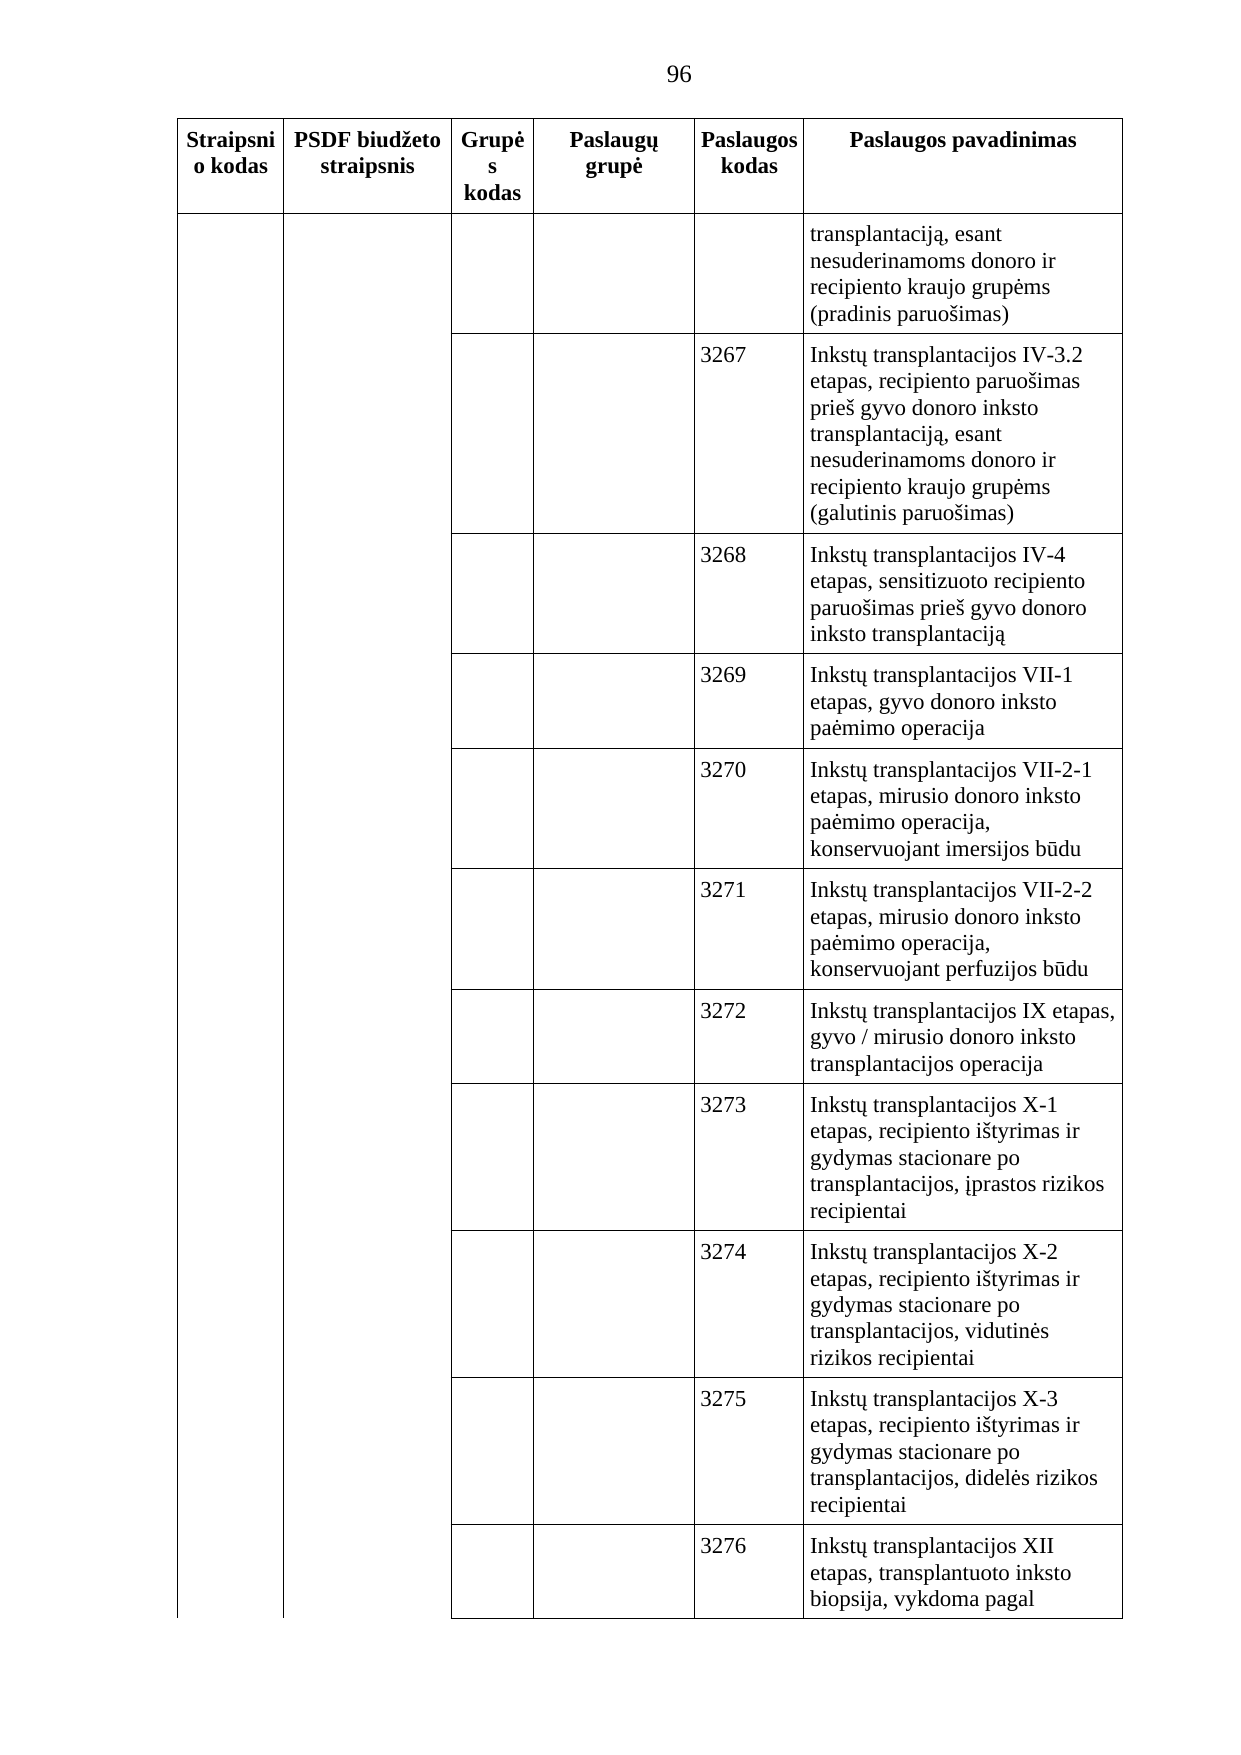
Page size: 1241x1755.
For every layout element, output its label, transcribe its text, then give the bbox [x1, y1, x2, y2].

table_cell [178, 748, 283, 868]
table_cell Inkstų transplantacijos IV-3.2 etapas, recipiento paruošimas prieš gyvo donoro inksto transplantaciją, esant nesuderinamoms donoro ir recipiento kraujo grupėms (galutinis paruošimas) [804, 334, 1122, 533]
table_cell [284, 533, 451, 653]
table_cell [534, 1231, 694, 1377]
table_cell Inkstų transplantacijos XII etapas, transplantuoto inksto biopsija, vykdoma pagal [804, 1525, 1122, 1618]
table_cell [452, 654, 533, 748]
table_cell [284, 333, 451, 533]
table_cell [452, 990, 533, 1083]
table_header Paslaugos pavadinimas [804, 119, 1122, 212]
table_cell [534, 749, 694, 868]
table_cell [178, 214, 283, 333]
table_cell [452, 334, 533, 533]
table_cell [284, 1377, 451, 1524]
table_cell [178, 1230, 283, 1377]
table_cell Inkstų transplantacijos IV-4 etapas, sensitizuoto recipiento paruošimas prieš gyvo donoro inksto transplantaciją [804, 534, 1122, 653]
table_cell Inkstų transplantacijos X-1 etapas, recipiento ištyrimas ir gydymas stacionare po transplantacijos, įprastos rizikos recipientai [804, 1084, 1122, 1230]
table_cell [284, 214, 451, 333]
table_cell 3274 [695, 1231, 803, 1377]
table_cell [534, 334, 694, 533]
table_cell [452, 1525, 533, 1618]
table_cell [284, 1083, 451, 1230]
table_cell 3275 [695, 1378, 803, 1524]
table_cell [452, 1378, 533, 1524]
table_cell 3270 [695, 749, 803, 868]
table_cell transplantaciją, esant nesuderinamoms donoro ir recipiento kraujo grupėms (pradinis paruošimas) [804, 214, 1122, 333]
table_cell [534, 990, 694, 1083]
table_cell Inkstų transplantacijos VII-2-1 etapas, mirusio donoro inksto paėmimo operacija, konservuojant imersijos būdu [804, 749, 1122, 868]
table_cell [178, 868, 283, 989]
table_header Grupės kodas [452, 119, 533, 212]
table_cell [284, 653, 451, 748]
table_cell [284, 868, 451, 989]
table_cell 3276 [695, 1525, 803, 1618]
table_cell [178, 333, 283, 533]
table_cell [534, 1378, 694, 1524]
table_cell Inkstų transplantacijos VII-1 etapas, gyvo donoro inksto paėmimo operacija [804, 654, 1122, 748]
table_cell [534, 654, 694, 748]
table_cell [178, 653, 283, 748]
table_cell [452, 534, 533, 653]
table_cell 3272 [695, 990, 803, 1083]
table_cell 3267 [695, 334, 803, 533]
table_cell Inkstų transplantacijos X-2 etapas, recipiento ištyrimas ir gydymas stacionare po transplantacijos, vidutinės rizikos recipientai [804, 1231, 1122, 1377]
table_cell [695, 214, 803, 333]
table_cell [284, 748, 451, 868]
table_cell [178, 1524, 283, 1618]
table_cell [452, 869, 533, 989]
table_cell Inkstų transplantacijos VII-2-2 etapas, mirusio donoro inksto paėmimo operacija, konservuojant perfuzijos būdu [804, 869, 1122, 989]
table_cell 3271 [695, 869, 803, 989]
table_header Paslaugų grupė [534, 119, 694, 212]
table_cell [452, 1231, 533, 1377]
table_cell Inkstų transplantacijos IX etapas, gyvo / mirusio donoro inksto transplantacijos operacija [804, 990, 1122, 1083]
table_cell [284, 989, 451, 1083]
table_cell Inkstų transplantacijos X-3 etapas, recipiento ištyrimas ir gydymas stacionare po transplantacijos, didelės rizikos recipientai [804, 1378, 1122, 1524]
table_cell [284, 1524, 451, 1618]
table_cell [452, 214, 533, 333]
table_header Straipsnio kodas [178, 119, 283, 212]
table_cell [534, 534, 694, 653]
table_cell 3269 [695, 654, 803, 748]
table_cell 3268 [695, 534, 803, 653]
table_cell [452, 749, 533, 868]
table_cell [284, 1230, 451, 1377]
table_cell [178, 533, 283, 653]
table_cell [178, 1377, 283, 1524]
table_header PSDF biudžeto straipsnis [284, 119, 451, 212]
table_cell [452, 1084, 533, 1230]
table_cell [534, 869, 694, 989]
table_cell [534, 214, 694, 333]
table_header Paslaugos kodas [695, 119, 803, 212]
table_cell [178, 1083, 283, 1230]
table_cell 3273 [695, 1084, 803, 1230]
table_cell [534, 1525, 694, 1618]
table_cell [534, 1084, 694, 1230]
table_cell [178, 989, 283, 1083]
